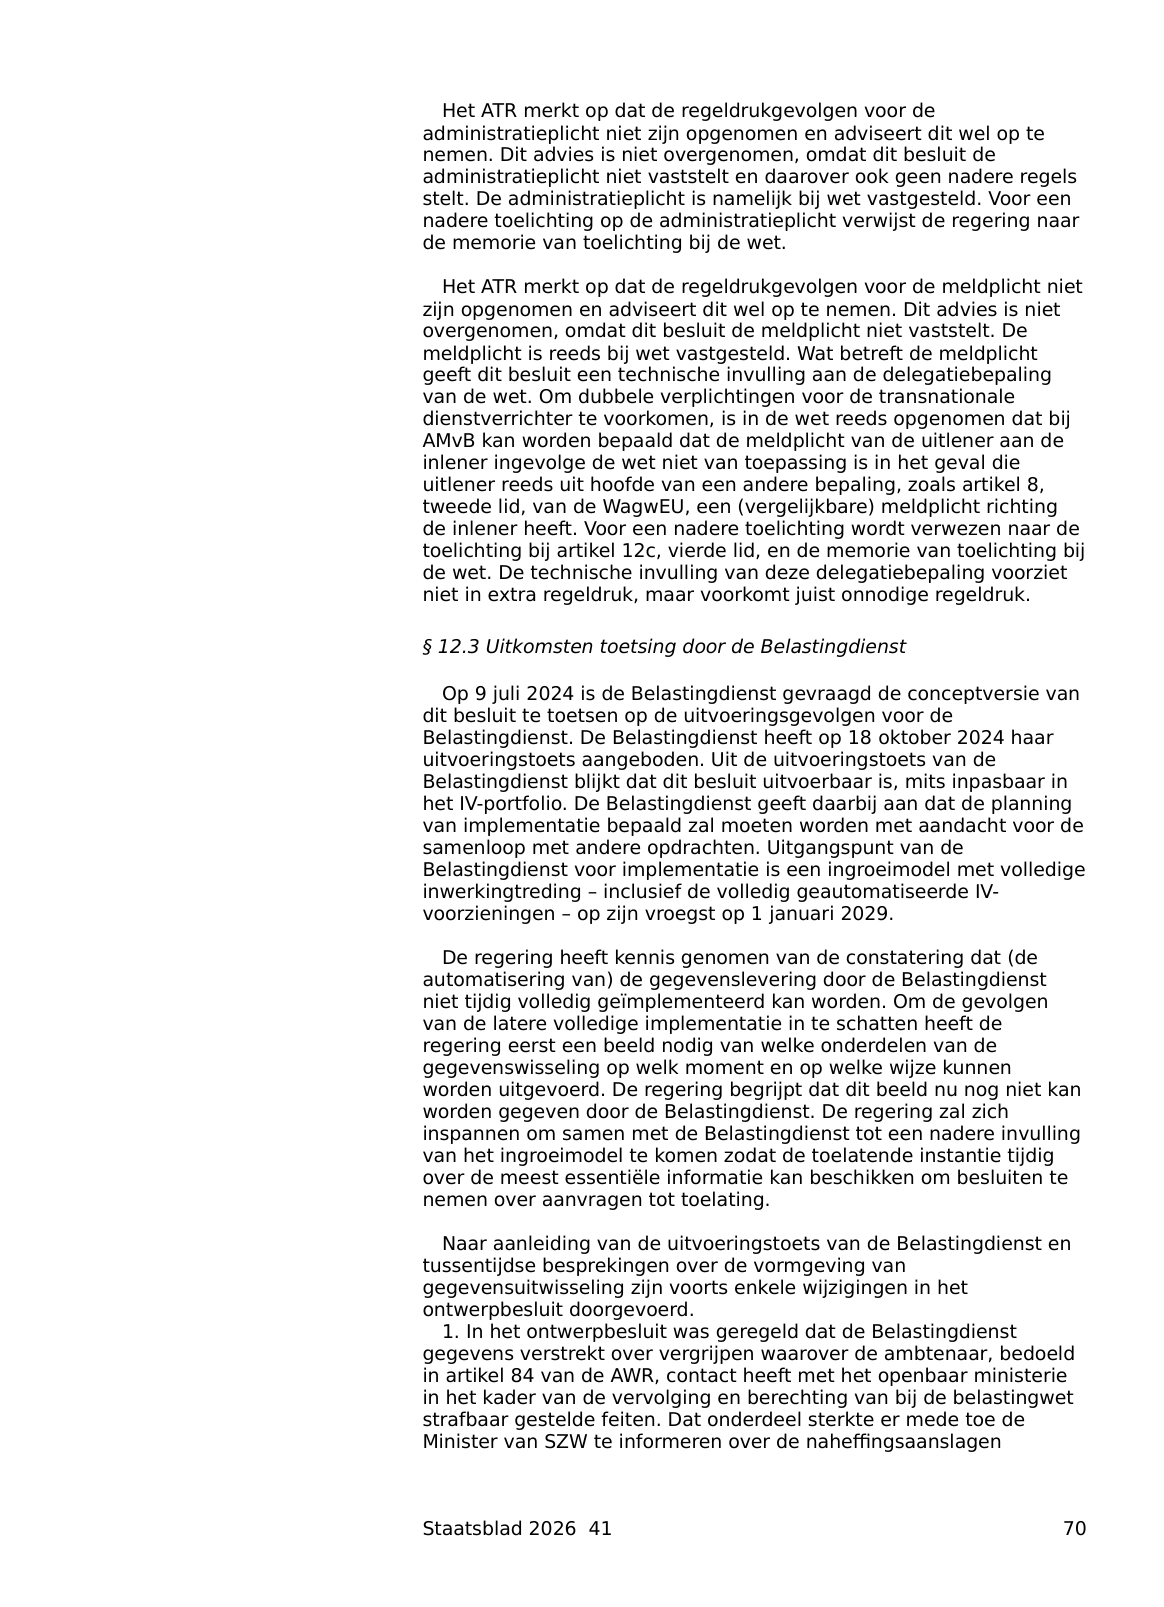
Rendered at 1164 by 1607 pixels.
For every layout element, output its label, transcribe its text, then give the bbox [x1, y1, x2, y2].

text 1. In het ontwerpbesluit was geregeld dat de Belastingdienst gegevens verstrekt over vergrijpen waarover de ambtenaar, bedoeld in artikel 84 van de AWR, contact heeft met het openbaar ministerie in het kader van de vervolging en berechting van bij de belastingwet strafbaar gestelde feiten. Dat onderdeel sterkte er mede toe de Minister van SZW te informeren over de naheffingsaanslagen [422, 1321, 1087, 1453]
text Naar aanleiding van de uitvoeringstoets van de Belastingdienst en tussentijdse besprekingen over de vormgeving van gegevensuitwisseling zijn voorts enkele wijzigingen in het ontwerpbesluit doorgevoerd. [422, 1233, 1087, 1321]
text Het ATR merkt op dat de regeldrukgevolgen voor de administratieplicht niet zijn opgenomen en adviseert dit wel op te nemen. Dit advies is niet overgenomen, omdat dit besluit de administratieplicht niet vaststelt en daarover ook geen nadere regels stelt. De administratieplicht is namelijk bij wet vastgesteld. Voor een nadere toelichting op de administratieplicht verwijst de regering naar de memorie van toelichting bij de wet. [422, 100, 1087, 254]
text Op 9 juli 2024 is de Belastingdienst gevraagd de conceptversie van dit besluit te toetsen op de uitvoeringsgevolgen voor de Belastingdienst. De Belastingdienst heeft op 18 oktober 2024 haar uitvoeringstoets aangeboden. Uit de uitvoeringstoets van de Belastingdienst blijkt dat dit besluit uitvoerbaar is, mits inpasbaar in het IV-portfolio. De Belastingdienst geeft daarbij aan dat de planning van implementatie bepaald zal moeten worden met aandacht voor de samenloop met andere opdrachten. Uitgangspunt van de Belastingdienst voor implementatie is een ingroeimodel met volledige inwerkingtreding – inclusief de volledig geautomatiseerde IV-voorzieningen – op zijn vroegst op 1 januari 2029. [422, 683, 1087, 925]
text De regering heeft kennis genomen van de constatering dat (de automatisering van) de gegevenslevering door de Belastingdienst niet tijdig volledig geïmplementeerd kan worden. Om de gevolgen van de latere volledige implementatie in te schatten heeft de regering eerst een beeld nodig van welke onderdelen van de gegevenswisseling op welk moment en op welke wijze kunnen worden uitgevoerd. De regering begrijpt dat dit beeld nu nog niet kan worden gegeven door de Belastingdienst. De regering zal zich inspannen om samen met de Belastingdienst tot een nadere invulling van het ingroeimodel te komen zodat de toelatende instantie tijdig over de meest essentiële informatie kan beschikken om besluiten te nemen over aanvragen tot toelating. [422, 947, 1087, 1211]
text Het ATR merkt op dat de regeldrukgevolgen voor de meldplicht niet zijn opgenomen en adviseert dit wel op te nemen. Dit advies is niet overgenomen, omdat dit besluit de meldplicht niet vaststelt. De meldplicht is reeds bij wet vastgesteld. Wat betreft de meldplicht geeft dit besluit een technische invulling aan de delegatiebepaling van de wet. Om dubbele verplichtingen voor de transnationale dienstverrichter te voorkomen, is in de wet reeds opgenomen dat bij AMvB kan worden bepaald dat de meldplicht van de uitlener aan de inlener ingevolge de wet niet van toepassing is in het geval die uitlener reeds uit hoofde van een andere bepaling, zoals artikel 8, tweede lid, van de WagwEU, een (vergelijkbare) meldplicht richting de inlener heeft. Voor een nadere toelichting wordt verwezen naar de toelichting bij artikel 12c, vierde lid, en de memorie van toelichting bij de wet. De technische invulling van deze delegatiebepaling voorziet niet in extra regeldruk, maar voorkomt juist onnodige regeldruk. [422, 276, 1087, 606]
subtitle § 12.3 Uitkomsten toetsing door de Belastingdienst [422, 636, 1087, 658]
